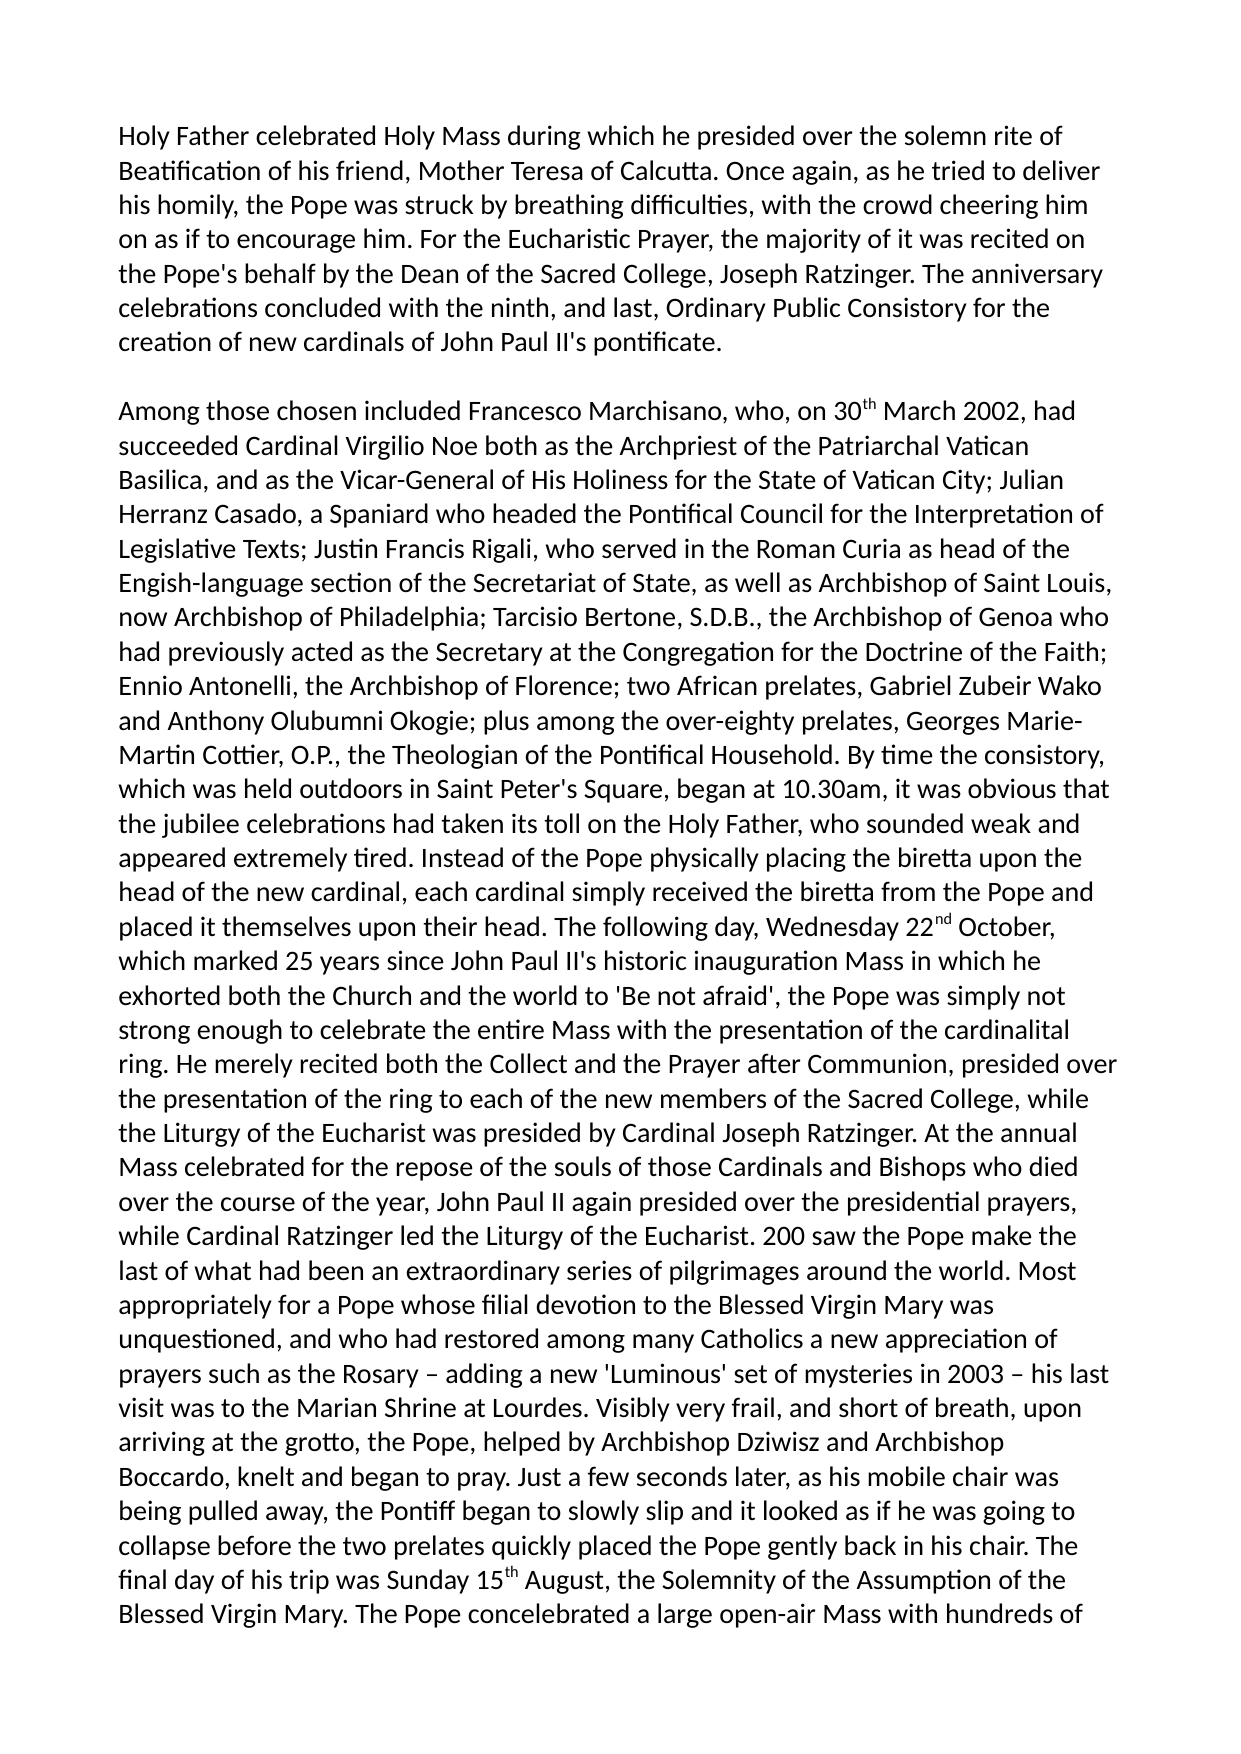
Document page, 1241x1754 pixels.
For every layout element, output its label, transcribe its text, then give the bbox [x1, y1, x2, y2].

text Among those chosen included Francesco Marchisano, who, on 30th March 2002, had succeeded Cardinal Virgilio Noe both as the Archpriest of the Patriarchal Vatican Basilica, and as the Vicar-General of His Holiness for the State of Vatican City; Julian Herranz Casado, a Spaniard who headed the Pontifical Council for the Interpretation of Legislative Texts; Justin Francis Rigali, who served in the Roman Curia as head of the Engish-language section of the Secretariat of State, as well as Archbishop of Saint Louis, now Archbishop of Philadelphia; Tarcisio Bertone, S.D.B., the Archbishop of Genoa who had previously acted as the Secretary at the Congregation for the Doctrine of the Faith; Ennio Antonelli, the Archbishop of Florence; two African prelates, Gabriel Zubeir Wako and Anthony Olubumni Okogie; plus among the over-eighty prelates, Georges Marie-Martin Cottier, O.P., the Theologian of the Pontifical Household. By time the consistory, which was held outdoors in Saint Peter's Square, began at 10.30am, it was obvious that the jubilee celebrations had taken its toll on the Holy Father, who sounded weak and appeared extremely tired. Instead of the Pope physically placing the biretta upon the head of the new cardinal, each cardinal simply received the biretta from the Pope and placed it themselves upon their head. The following day, Wednesday 22nd October, which marked 25 years since John Paul II's historic inauguration Mass in which he exhorted both the Church and the world to 'Be not afraid', the Pope was simply not strong enough to celebrate the entire Mass with the presentation of the cardinalital ring. He merely recited both the Collect and the Prayer after Communion, presided over the presentation of the ring to each of the new members of the Sacred College, while the Liturgy of the Eucharist was presided by Cardinal Joseph Ratzinger. At the annual Mass celebrated for the repose of the souls of those Cardinals and Bishops who died over the course of the year, John Paul II again presided over the presidential prayers, while Cardinal Ratzinger led the Liturgy of the Eucharist. 200 saw the Pope make the last of what had been an extraordinary series of pilgrimages around the world. Most appropriately for a Pope whose filial devotion to the Blessed Virgin Mary was unquestioned, and who had restored among many Catholics a new appreciation of prayers such as the Rosary – adding a new 'Luminous' set of mysteries in 2003 – his last visit was to the Marian Shrine at Lourdes. Visibly very frail, and short of breath, upon arriving at the grotto, the Pope, helped by Archbishop Dziwisz and Archbishop Boccardo, knelt and began to pray. Just a few seconds later, as his mobile chair was being pulled away, the Pontiff began to slowly slip and it looked as if he was going to collapse before the two prelates quickly placed the Pope gently back in his chair. The final day of his trip was Sunday 15th August, the Solemnity of the Assumption of the Blessed Virgin Mary. The Pope concelebrated a large open-air Mass with hundreds of [118, 393, 1122, 1631]
text Holy Father celebrated Holy Mass during which he presided over the solemn rite of Beatification of his friend, Mother Teresa of Calcutta. Once again, as he tried to deliver his homily, the Pope was struck by breathing difficulties, with the crowd cheering him on as if to encourage him. For the Eucharistic Prayer, the majority of it was recited on the Pope's behalf by the Dean of the Sacred College, Joseph Ratzinger. The anniversary celebrations concluded with the ninth, and last, Ordinary Public Consistory for the creation of new cardinals of John Paul II's pontificate. [118, 118, 1122, 359]
